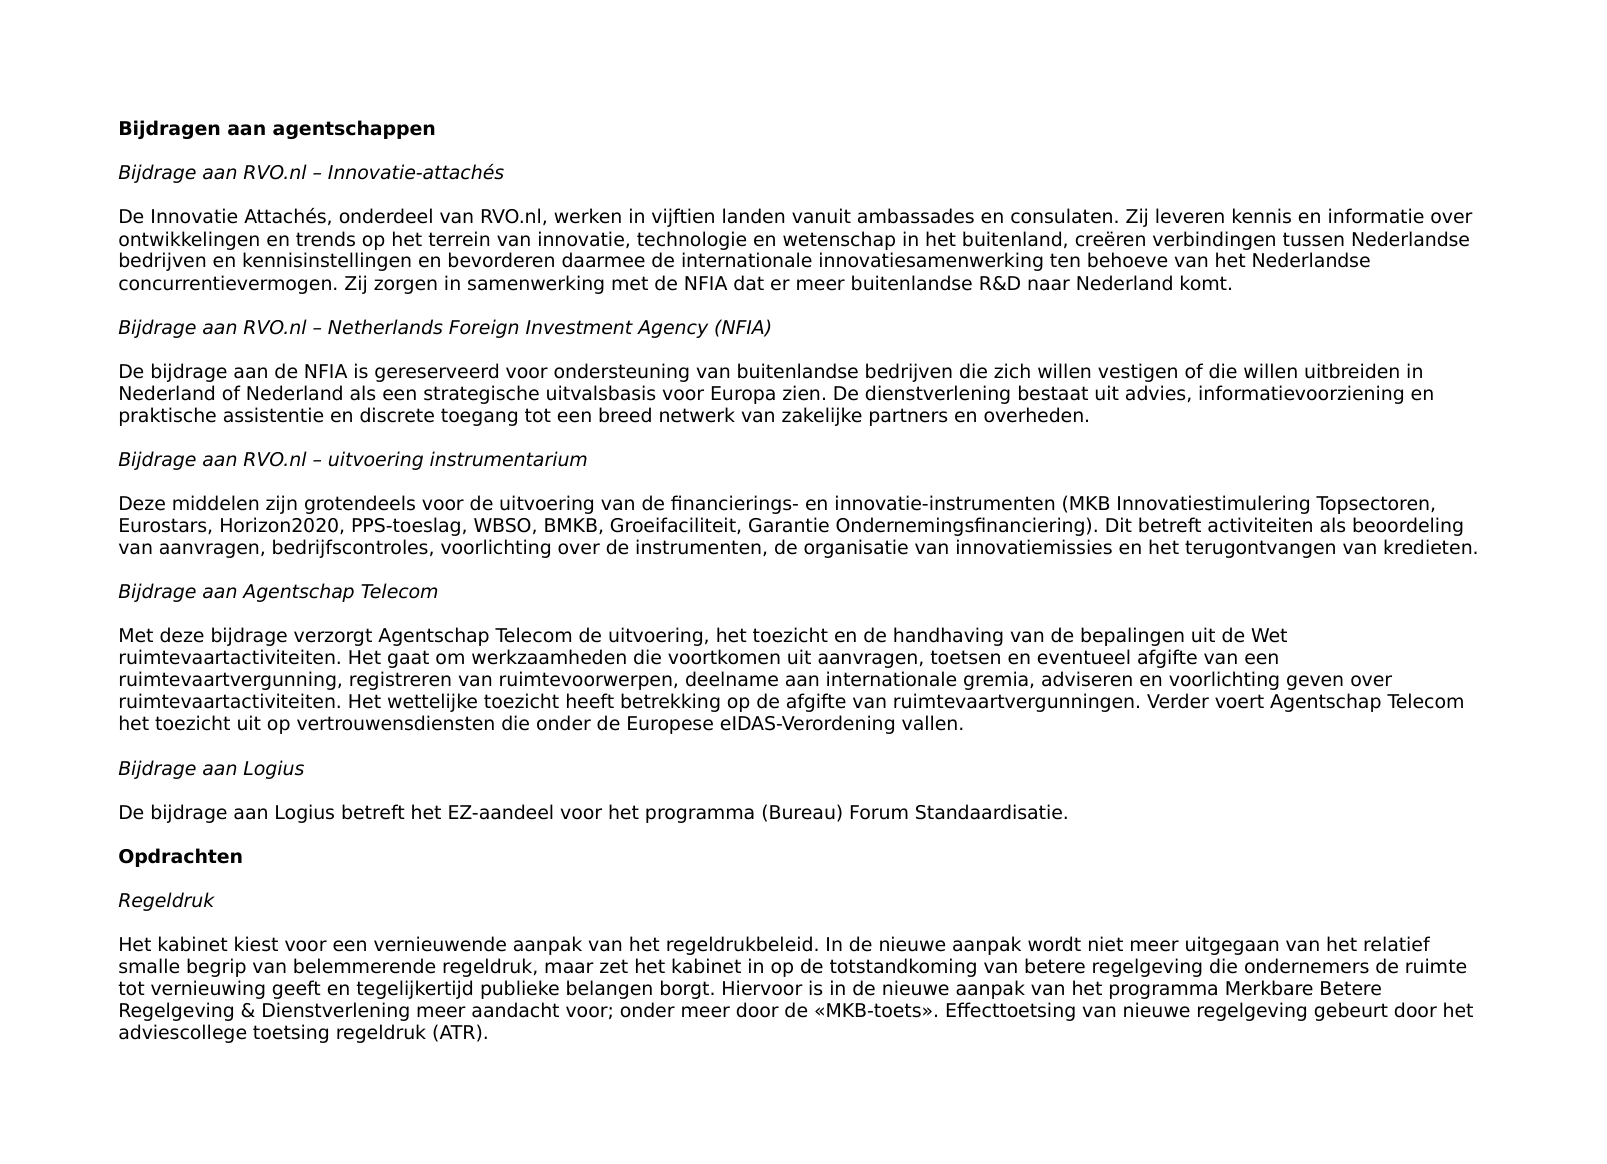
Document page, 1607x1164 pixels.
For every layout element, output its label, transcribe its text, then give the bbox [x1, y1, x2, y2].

text De bijdrage aan Logius betreft het EZ-aandeel voor het programma (Bureau) Forum Standaardisatie. [118, 802, 1488, 823]
subtitle Bijdragen aan agentschappen [118, 118, 1488, 140]
text Deze middelen zijn grotendeels voor de uitvoering van de financierings- en innovatie-instrumenten (MKB Innovatiestimulering Topsectoren, Eurostars, Horizon2020, PPS-toeslag, WBSO, BMKB, Groeifaciliteit, Garantie Ondernemingsfinanciering). Dit betreft activiteiten als beoordeling van aanvragen, bedrijfscontroles, voorlichting over de instrumenten, de organisatie van innovatiemissies en het terugontvangen van kredieten. [118, 493, 1488, 559]
subtitle Bijdrage aan Logius [118, 757, 1488, 779]
text Met deze bijdrage verzorgt Agentschap Telecom de uitvoering, het toezicht en de handhaving van de bepalingen uit de Wet ruimtevaartactiviteiten. Het gaat om werkzaamheden die voortkomen uit aanvragen, toetsen en eventueel afgifte van een ruimtevaartvergunning, registreren van ruimtevoorwerpen, deelname aan internationale gremia, adviseren en voorlichting geven over ruimtevaartactiviteiten. Het wettelijke toezicht heeft betrekking op de afgifte van ruimtevaartvergunningen. Verder voert Agentschap Telecom het toezicht uit op vertrouwensdiensten die onder de Europese eIDAS-Verordening vallen. [118, 625, 1488, 735]
text Het kabinet kiest voor een vernieuwende aanpak van het regeldrukbeleid. In de nieuwe aanpak wordt niet meer uitgegaan van het relatief smalle begrip van belemmerende regeldruk, maar zet het kabinet in op de totstandkoming van betere regelgeving die ondernemers de ruimte tot vernieuwing geeft en tegelijkertijd publieke belangen borgt. Hiervoor is in de nieuwe aanpak van het programma Merkbare Betere Regelgeving & Dienstverlening meer aandacht voor; onder meer door de «MKB-toets». Effecttoetsing van nieuwe regelgeving gebeurt door het adviescollege toetsing regeldruk (ATR). [118, 934, 1488, 1044]
text De bijdrage aan de NFIA is gereserveerd voor ondersteuning van buitenlandse bedrijven die zich willen vestigen of die willen uitbreiden in Nederland of Nederland als een strategische uitvalsbasis voor Europa zien. De dienstverlening bestaat uit advies, informatievoorziening en praktische assistentie en discrete toegang tot een breed netwerk van zakelijke partners en overheden. [118, 361, 1488, 427]
subtitle Bijdrage aan RVO.nl – Netherlands Foreign Investment Agency (NFIA) [118, 317, 1488, 338]
subtitle Opdrachten [118, 846, 1488, 868]
subtitle Bijdrage aan Agentschap Telecom [118, 581, 1488, 603]
subtitle Bijdrage aan RVO.nl – uitvoering instrumentarium [118, 449, 1488, 471]
subtitle Bijdrage aan RVO.nl – Innovatie-attachés [118, 162, 1488, 184]
subtitle Regeldruk [118, 890, 1488, 912]
text De Innovatie Attachés, onderdeel van RVO.nl, werken in vijftien landen vanuit ambassades en consulaten. Zij leveren kennis en informatie over ontwikkelingen en trends op het terrein van innovatie, technologie en wetenschap in het buitenland, creëren verbindingen tussen Nederlandse bedrijven en kennisinstellingen en bevorderen daarmee de internationale innovatiesamenwerking ten behoeve van het Nederlandse concurrentievermogen. Zij zorgen in samenwerking met de NFIA dat er meer buitenlandse R&D naar Nederland komt. [118, 206, 1488, 294]
